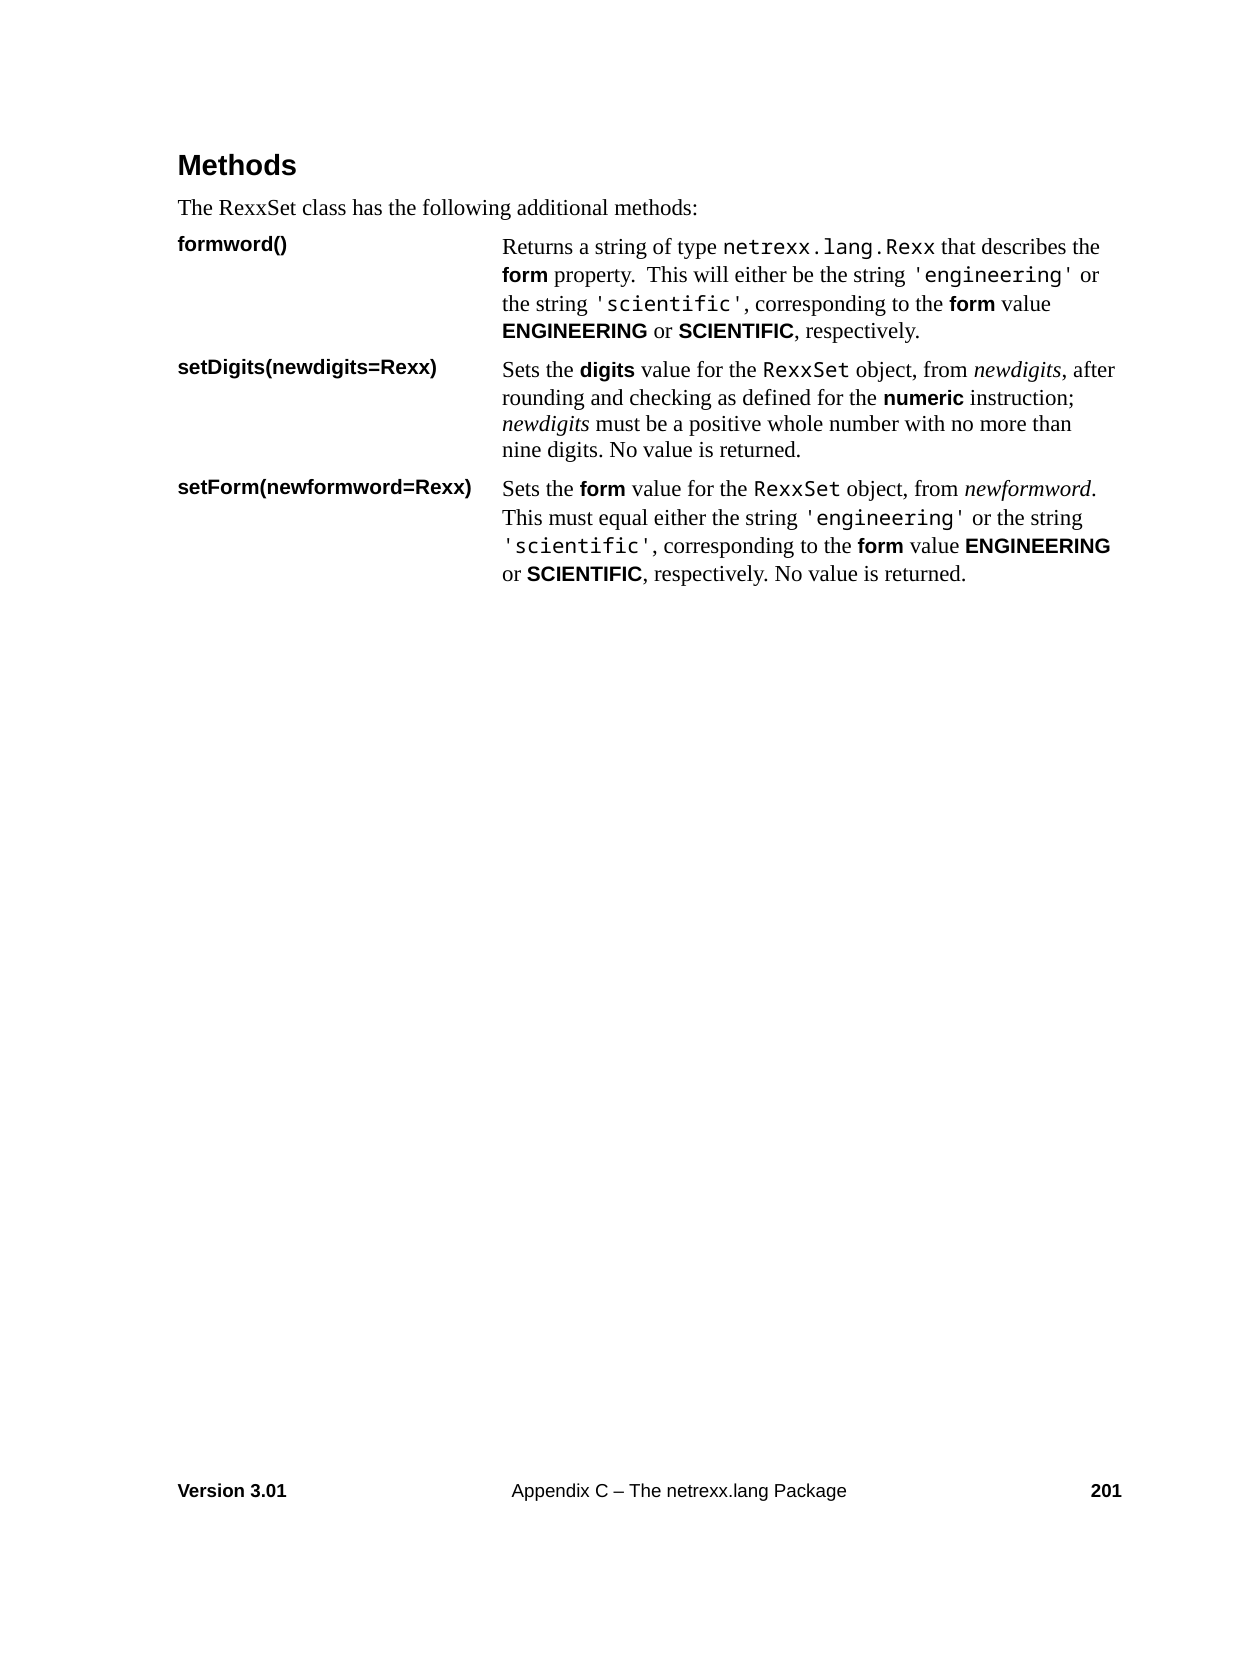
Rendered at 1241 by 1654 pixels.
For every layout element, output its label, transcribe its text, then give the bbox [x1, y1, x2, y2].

table_cell setForm(newformword=Rexx) [177, 475, 502, 598]
table_header Returns a string of type netrexx.lang.Rexx that describes the form property. This will either be the string 'engineering' or the string 'scientific', corresponding to the form value ENGINEERING or SCIENTIFIC, respectively. [502, 232, 1122, 355]
table_header formword() [177, 232, 502, 355]
subtitle Methods [177, 148, 1122, 181]
text The RexxSet class has the following additional methods: [177, 194, 1122, 220]
table_cell Sets the digits value for the RexxSet object, from newdigits, after rounding and checking as defined for the numeric instruction; newdigits must be a positive whole number with no more than nine digits. No value is returned. [502, 355, 1122, 474]
table_cell Sets the form value for the RexxSet object, from newformword. This must equal either the string 'engineering' or the string 'scientific', corresponding to the form value ENGINEERING or SCIENTIFIC, respectively. No value is returned. [502, 475, 1122, 598]
table_cell setDigits(newdigits=Rexx) [177, 355, 502, 474]
